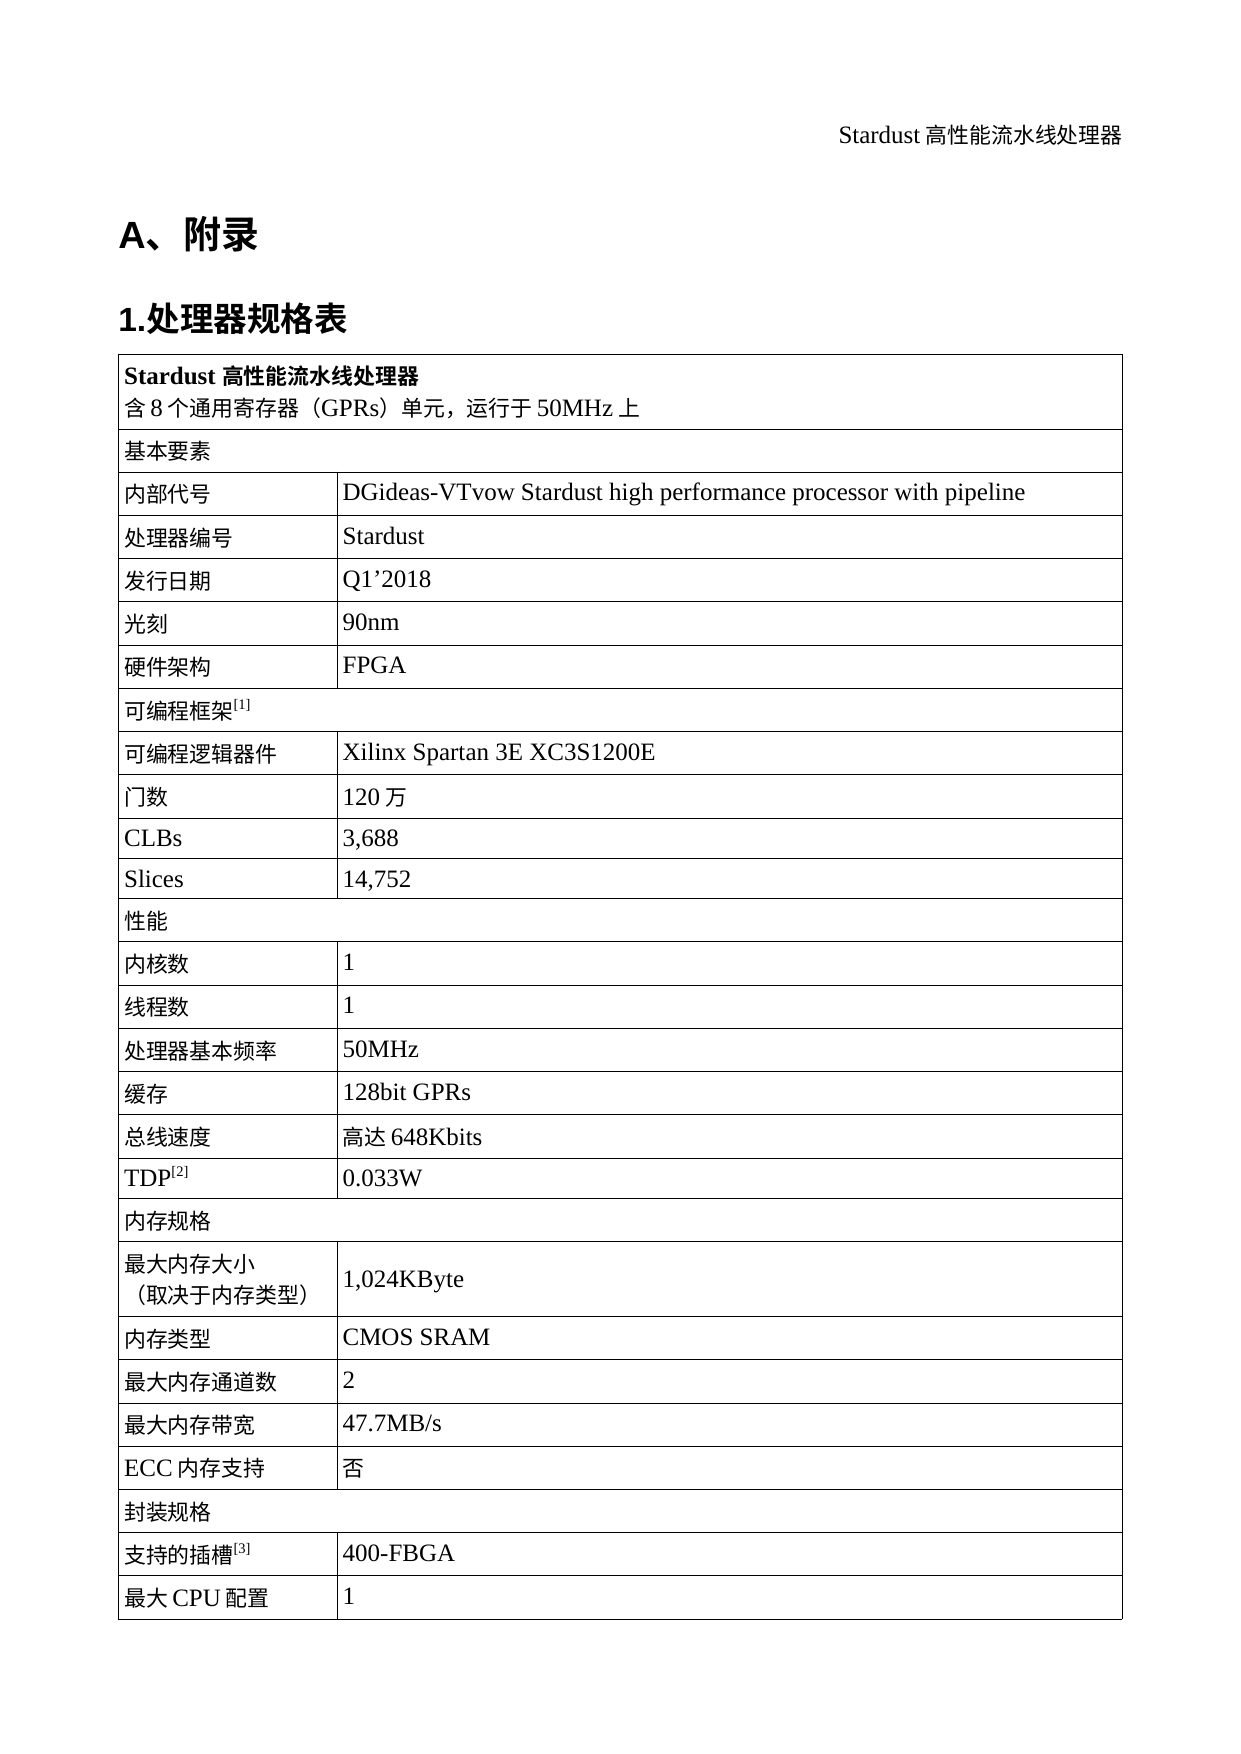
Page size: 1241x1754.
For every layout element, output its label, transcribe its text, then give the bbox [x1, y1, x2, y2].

subtitle 1.处理器规格表 [118, 292, 1122, 341]
table_cell 否 [338, 1447, 1122, 1489]
table_cell 47.7MB/s [338, 1404, 1122, 1446]
table_cell 90nm [338, 602, 1122, 644]
table_cell 0.033W [338, 1159, 1122, 1198]
table_cell 1,024KByte [338, 1242, 1122, 1316]
table_cell 内部代号 [119, 473, 337, 515]
table_cell 1 [338, 986, 1122, 1028]
table_cell 处理器基本频率 [119, 1029, 337, 1071]
table_cell 封装规格 [119, 1490, 1122, 1532]
table_header Stardust 高性能流水线处理器 含8个通用寄存器（GPRs）单元，运行于50MHz上 [119, 355, 1122, 428]
table_cell 缓存 [119, 1072, 337, 1114]
table_cell 支持的插槽[3] [119, 1533, 337, 1575]
table_cell 1 [338, 1576, 1122, 1618]
table_cell 50MHz [338, 1029, 1122, 1071]
table_cell 可编程逻辑器件 [119, 732, 337, 774]
table_cell 2 [338, 1360, 1122, 1402]
table_cell TDP[2] [119, 1159, 337, 1198]
table_cell 硬件架构 [119, 646, 337, 688]
table_cell Stardust [338, 516, 1122, 558]
table_cell 内存类型 [119, 1317, 337, 1359]
table_cell 处理器编号 [119, 516, 337, 558]
table_cell 最大内存带宽 [119, 1404, 337, 1446]
table_cell 内存规格 [119, 1199, 1122, 1241]
table_cell 性能 [119, 899, 1122, 941]
table_cell 400-FBGA [338, 1533, 1122, 1575]
table_cell FPGA [338, 646, 1122, 688]
table_cell DGideas-VTvow Stardust high performance processor with pipeline [338, 473, 1122, 515]
table_cell 光刻 [119, 602, 337, 644]
table_cell Xilinx Spartan 3E XC3S1200E [338, 732, 1122, 774]
table_cell 可编程框架[1] [119, 689, 1122, 731]
table_cell 128bit GPRs [338, 1072, 1122, 1114]
table_cell 发行日期 [119, 559, 337, 601]
table_cell Slices [119, 859, 337, 898]
table_cell 最大内存通道数 [119, 1360, 337, 1402]
table_cell CMOS SRAM [338, 1317, 1122, 1359]
table_cell 120万 [338, 775, 1122, 817]
subtitle A、附录 [118, 204, 1122, 259]
table_cell 门数 [119, 775, 337, 817]
table_cell 基本要素 [119, 430, 1122, 472]
table_cell 14,752 [338, 859, 1122, 898]
table_cell 总线速度 [119, 1115, 337, 1157]
table_cell Q1’2018 [338, 559, 1122, 601]
table_cell 线程数 [119, 986, 337, 1028]
table_cell 内核数 [119, 942, 337, 984]
table_cell 1 [338, 942, 1122, 984]
table_cell 最大CPU配置 [119, 1576, 337, 1618]
table_cell 高达648Kbits [338, 1115, 1122, 1157]
table_cell CLBs [119, 819, 337, 858]
table_cell ECC内存支持 [119, 1447, 337, 1489]
table_cell 3,688 [338, 819, 1122, 858]
table_cell 最大内存大小 （取决于内存类型） [119, 1242, 337, 1316]
